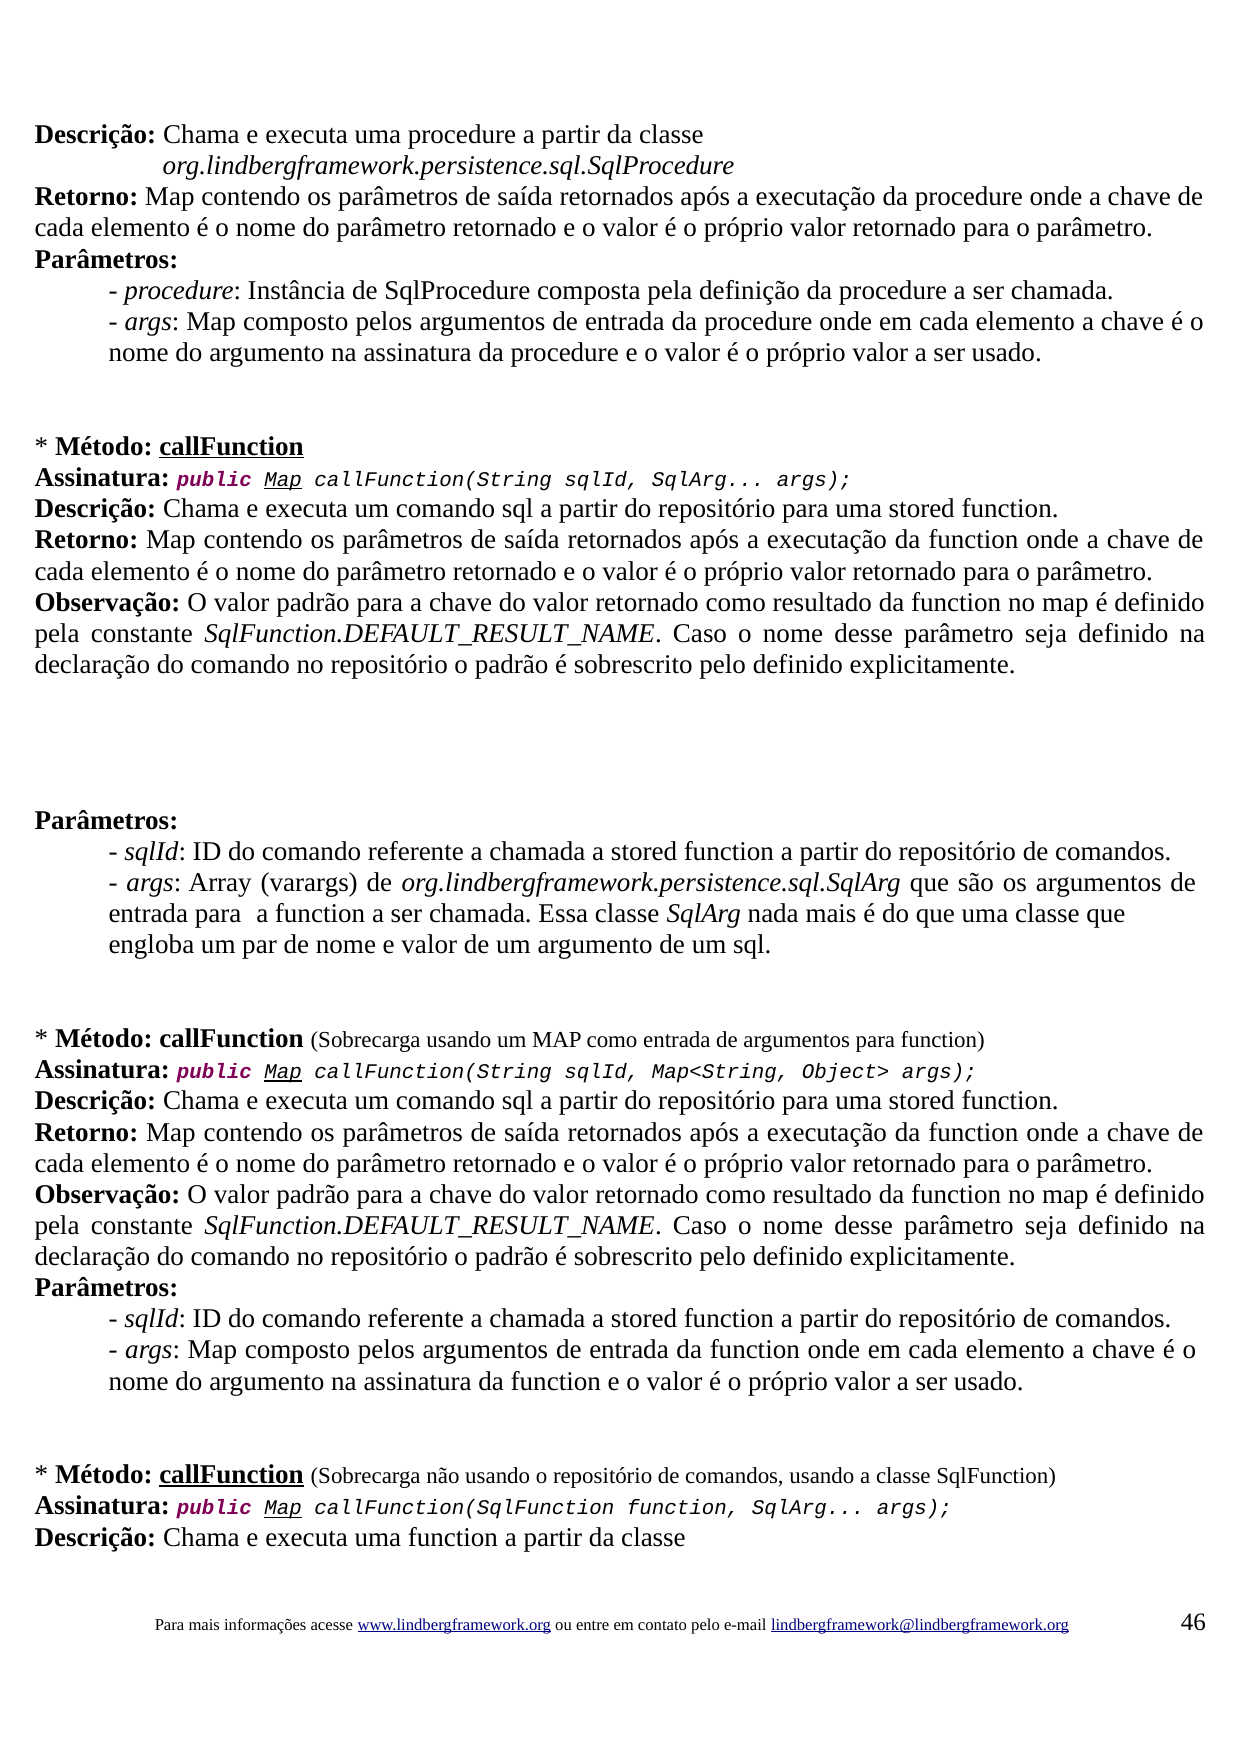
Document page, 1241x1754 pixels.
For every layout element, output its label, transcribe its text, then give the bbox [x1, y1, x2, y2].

text - procedure: Instância de SqlProcedure composta pela definição da procedure a ser chamada. [34, 274, 1206, 305]
text - args: Array (varargs) de org.lindbergframework.persistence.sql.SqlArg que são os argumentos de entrada para a function a ser chamada. Essa classe SqlArg nada mais é do que uma classe que engloba um par de nome e valor de um argumento de um sql. [34, 866, 1206, 959]
text Descrição: Chama e executa um comando sql a partir do repositório para uma stored function. [34, 492, 1206, 523]
text Assinatura: public Map callFunction(String sqlId, SqlArg... args); [34, 461, 1206, 492]
text - sqlId: ID do comando referente a chamada a stored function a partir do repositório de comandos. [34, 835, 1206, 866]
text Descrição: Chama e executa uma function a partir da classe [34, 1521, 1206, 1552]
text Parâmetros: [34, 243, 1206, 274]
text Descrição: Chama e executa uma procedure a partir da classe [34, 118, 1206, 149]
text Parâmetros: [34, 1271, 1206, 1302]
text Assinatura: public Map callFunction(String sqlId, Map<String, Object> args); [34, 1053, 1206, 1084]
text Observação: O valor padrão para a chave do valor retornado como resultado da function no map é definido pela constante SqlFunction.DEFAULT_RESULT_NAME. Caso o nome desse parâmetro seja definido na declaração do comando no repositório o padrão é sobrescrito pelo definido explicitamente. [34, 586, 1206, 679]
text Assinatura: public Map callFunction(SqlFunction function, SqlArg... args); [34, 1489, 1206, 1521]
text - sqlId: ID do comando referente a chamada a stored function a partir do repositório de comandos. [34, 1302, 1206, 1334]
text * Método: callFunction (Sobrecarga usando um MAP como entrada de argumentos para function) [34, 1022, 1206, 1053]
text org.lindbergframework.persistence.sql.SqlProcedure [34, 149, 1206, 180]
text Retorno: Map contendo os parâmetros de saída retornados após a executação da procedure onde a chave de cada elemento é o nome do parâmetro retornado e o valor é o próprio valor retornado para o parâmetro. [34, 180, 1206, 243]
text - args: Map composto pelos argumentos de entrada da procedure onde em cada elemento a chave é o nome do argumento na assinatura da procedure e o valor é o próprio valor a ser usado. [34, 305, 1206, 367]
text Observação: O valor padrão para a chave do valor retornado como resultado da function no map é definido pela constante SqlFunction.DEFAULT_RESULT_NAME. Caso o nome desse parâmetro seja definido na declaração do comando no repositório o padrão é sobrescrito pelo definido explicitamente. [34, 1178, 1206, 1271]
text - args: Map composto pelos argumentos de entrada da function onde em cada elemento a chave é o nome do argumento na assinatura da function e o valor é o próprio valor a ser usado. [34, 1334, 1206, 1396]
text Retorno: Map contendo os parâmetros de saída retornados após a executação da function onde a chave de cada elemento é o nome do parâmetro retornado e o valor é o próprio valor retornado para o parâmetro. [34, 1116, 1206, 1178]
text * Método: callFunction (Sobrecarga não usando o repositório de comandos, usando a classe SqlFunction) [34, 1458, 1206, 1489]
text * Método: callFunction [34, 429, 1206, 461]
text Parâmetros: [34, 804, 1206, 835]
text Descrição: Chama e executa um comando sql a partir do repositório para uma stored function. [34, 1084, 1206, 1116]
text Retorno: Map contendo os parâmetros de saída retornados após a executação da function onde a chave de cada elemento é o nome do parâmetro retornado e o valor é o próprio valor retornado para o parâmetro. [34, 523, 1206, 586]
